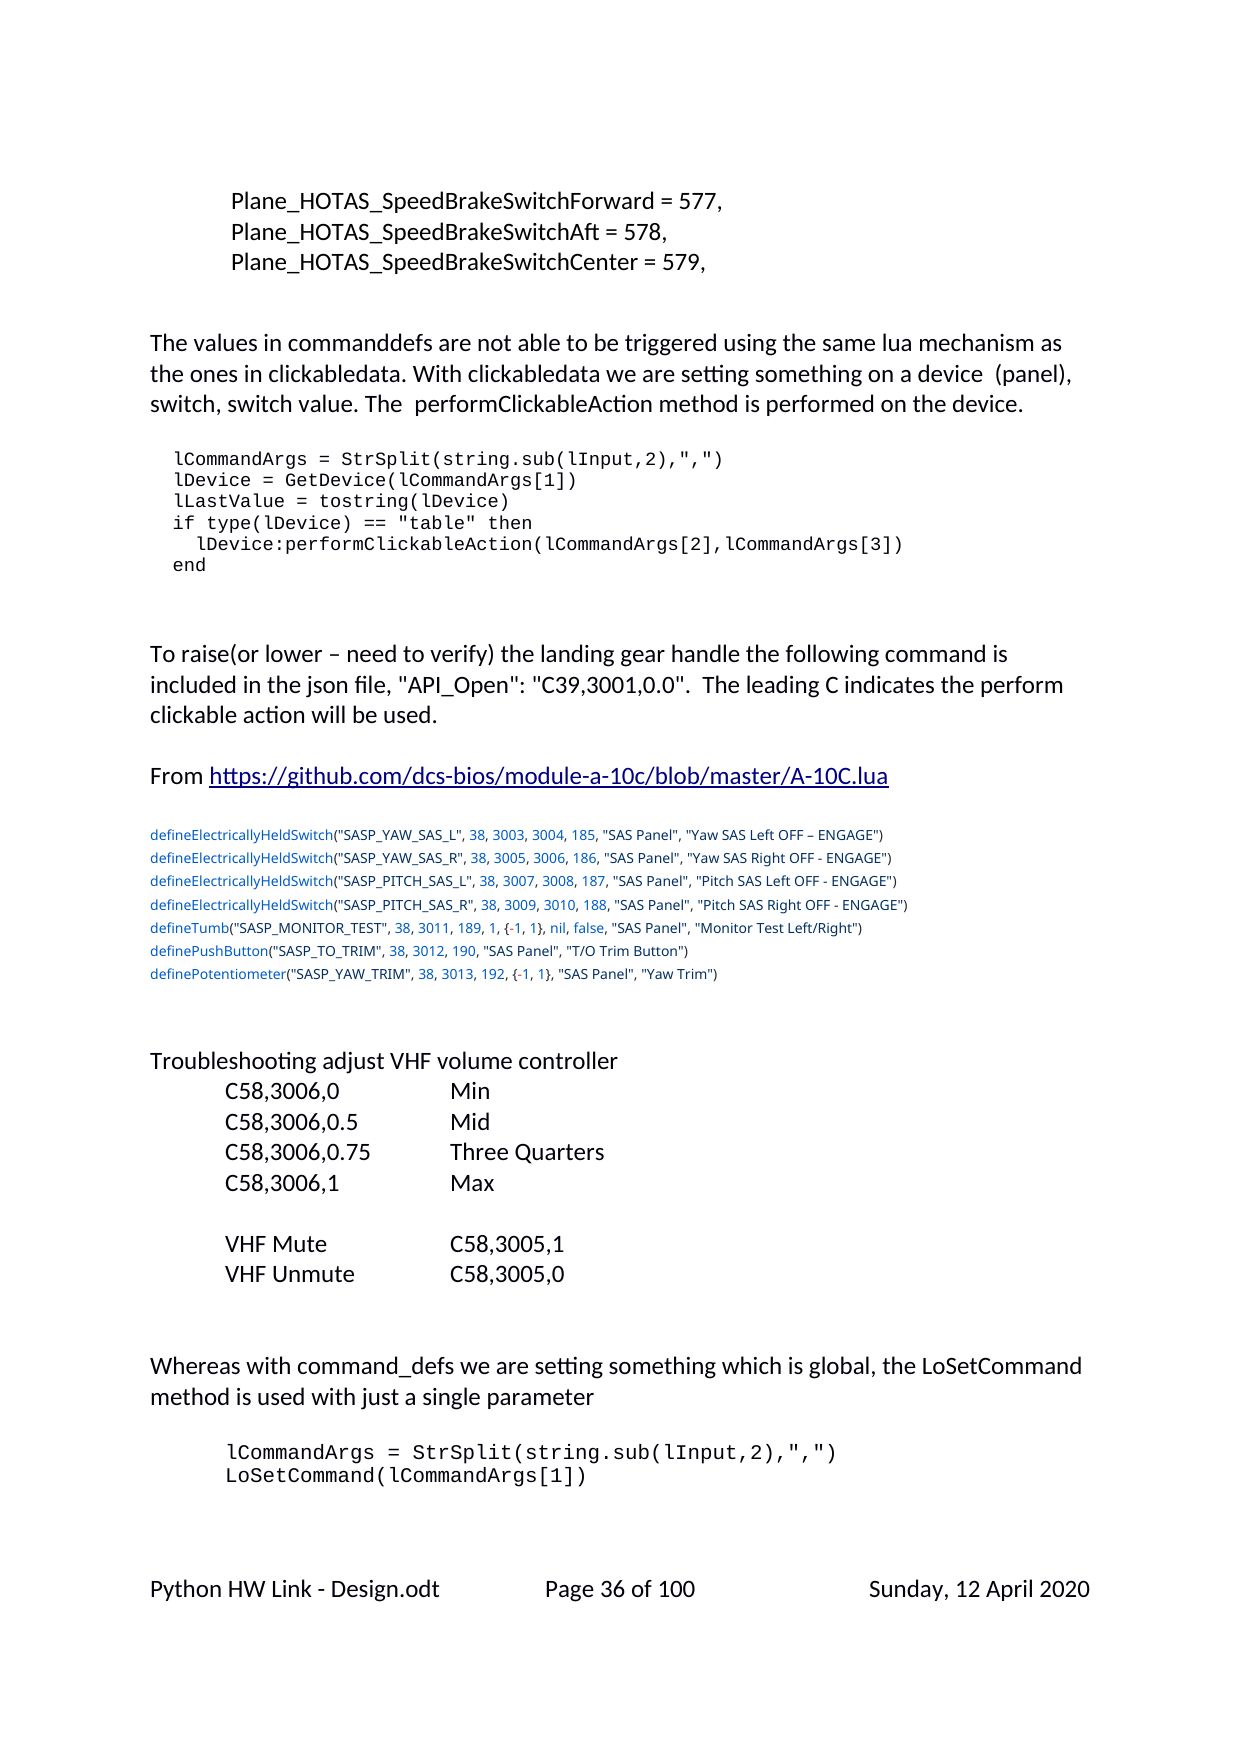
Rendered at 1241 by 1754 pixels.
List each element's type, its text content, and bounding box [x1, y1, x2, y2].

text lDevice:performClickableAction(lCommandArgs[2],lCommandArgs[3]) [150, 535, 1090, 556]
text Troubleshooting adjust VHF volume controller [150, 1045, 1090, 1076]
text defineElectricallyHeldSwitch("SASP_YAW_SAS_R", 38, 3005, 3006, 186, "SAS Panel", "Yaw SAS Right OFF - ENGAGE") [150, 844, 1090, 868]
text The values in commanddefs are not able to be triggered using the same lua mechanism as the ones in clickabledata. With clickabledata we are setting something on a device (panel), switch, switch value. The performClickableAction method is performed on the device. [150, 328, 1090, 419]
text lCommandArgs = StrSplit(string.sub(lInput,2),",") [150, 1442, 1090, 1465]
text lLastValue = tostring(lDevice) [150, 492, 1090, 513]
text defineElectricallyHeldSwitch("SASP_YAW_SAS_L", 38, 3003, 3004, 185, "SAS Panel", "Yaw SAS Left OFF – ENGAGE") [150, 821, 1090, 844]
text VHF Unmute C58,3005,0 [150, 1259, 1090, 1289]
text lCommandArgs = StrSplit(string.sub(lInput,2),",") [150, 450, 1090, 471]
text defineElectricallyHeldSwitch("SASP_PITCH_SAS_R", 38, 3009, 3010, 188, "SAS Panel", "Pitch SAS Right OFF - ENGAGE") [150, 891, 1090, 914]
text lDevice = GetDevice(lCommandArgs[1]) [150, 471, 1090, 492]
text C58,3006,0.5 Mid [150, 1106, 1090, 1137]
text C58,3006,1 Max [150, 1167, 1090, 1198]
text defineElectricallyHeldSwitch("SASP_PITCH_SAS_L", 38, 3007, 3008, 187, "SAS Panel", "Pitch SAS Left OFF - ENGAGE") [150, 868, 1090, 891]
text end [150, 556, 1090, 577]
text C58,3006,0.75 Three Quarters [150, 1137, 1090, 1167]
text Whereas with command_defs we are setting something which is global, the LoSetCommand method is used with just a single parameter [150, 1350, 1090, 1411]
text if type(lDevice) == "table" then [150, 513, 1090, 535]
text definePotentiometer("SASP_YAW_TRIM", 38, 3013, 192, {-1, 1}, "SAS Panel", "Yaw Trim") [150, 961, 1090, 984]
text To raise(or lower – need to verify) the landing gear handle the following command is included in the json file, "API_Open": "C39,3001,0.0". The leading C indicates the perform clickable action will be used. [150, 638, 1090, 730]
text defineTumb("SASP_MONITOR_TEST", 38, 3011, 189, 1, {-1, 1}, nil, false, "SAS Panel", "Monitor Test Left/Right") [150, 914, 1090, 937]
text C58,3006,0 Min [150, 1076, 1090, 1106]
text From https://github.com/dcs-bios/module-a-10c/blob/master/A-10C.lua [150, 760, 1090, 791]
text VHF Mute C58,3005,1 [150, 1228, 1090, 1259]
text LoSetCommand(lCommandArgs[1]) [150, 1465, 1090, 1489]
text definePushButton("SASP_TO_TRIM", 38, 3012, 190, "SAS Panel", "T/O Trim Button") [150, 937, 1090, 961]
